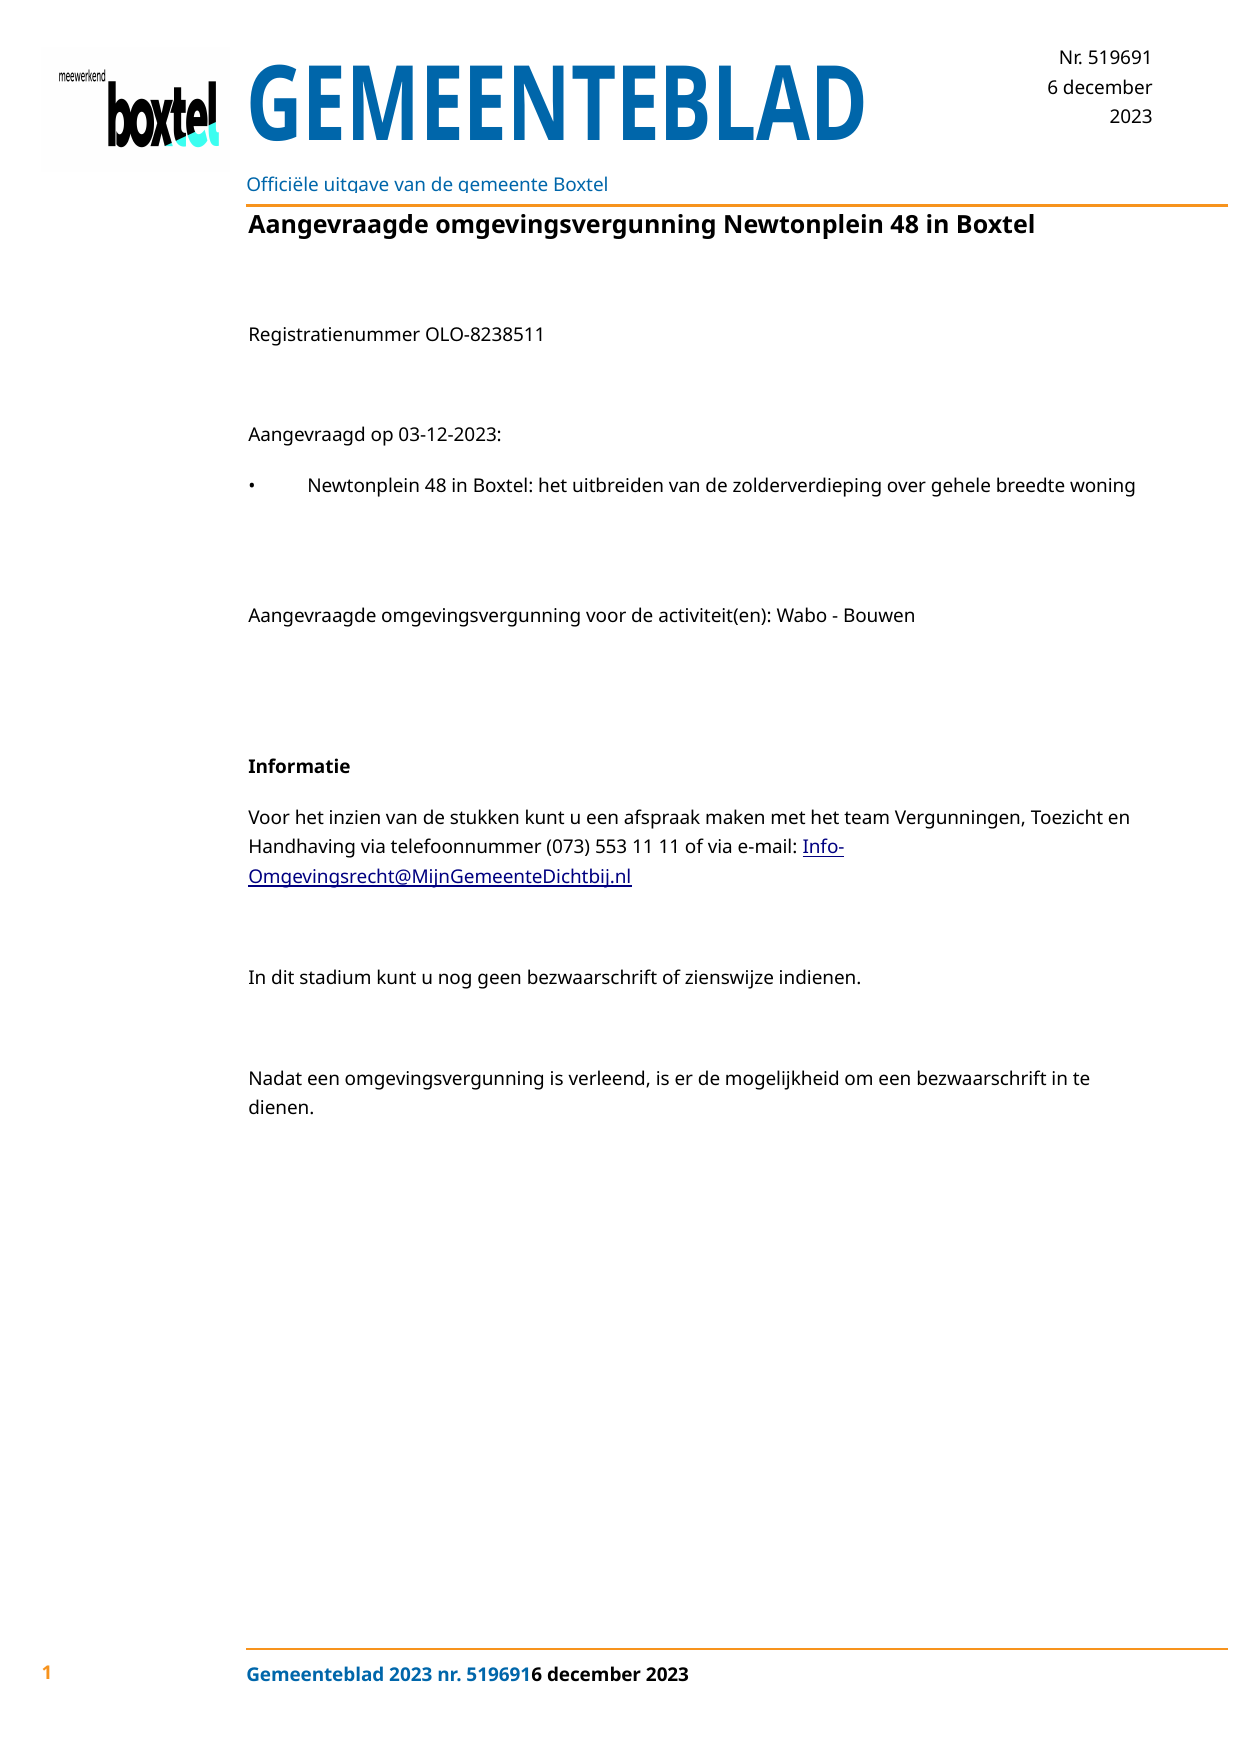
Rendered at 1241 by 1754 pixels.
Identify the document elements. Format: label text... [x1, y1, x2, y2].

text Aangevraagde omgevingsvergunning voor de activiteit(en): Wabo - Bouwen [248, 602, 1152, 628]
text Registratienummer OLO-8238511 [248, 321, 1152, 346]
text In dit stadium kunt u nog geen bezwaarschrift of zienswijze indienen. [248, 964, 1152, 990]
text Aangevraagde omgevingsvergunning Newtonplein 48 in Boxtel [248, 207, 1152, 241]
list Newtonplein 48 in Boxtel: het uitbreiden van de zolderverdieping over gehele breedte woning [248, 472, 1152, 498]
text Aangevraagd op 03-12-2023: [248, 422, 1152, 447]
text Voor het inzien van de stukken kunt u een afspraak maken met het team Vergunningen, Toezicht en Handhaving via telefoonnummer (073) 553 11 11 of via e-mail: Info-Omgevingsrecht@MijnGemeenteDichtbij.nl [248, 804, 1152, 889]
text Nadat een omgevingsvergunning is verleend, is er de mogelijkheid om een bezwaarschrift in te dienen. [248, 1065, 1152, 1120]
picture [41, 47, 231, 172]
text Informatie [248, 754, 1152, 779]
